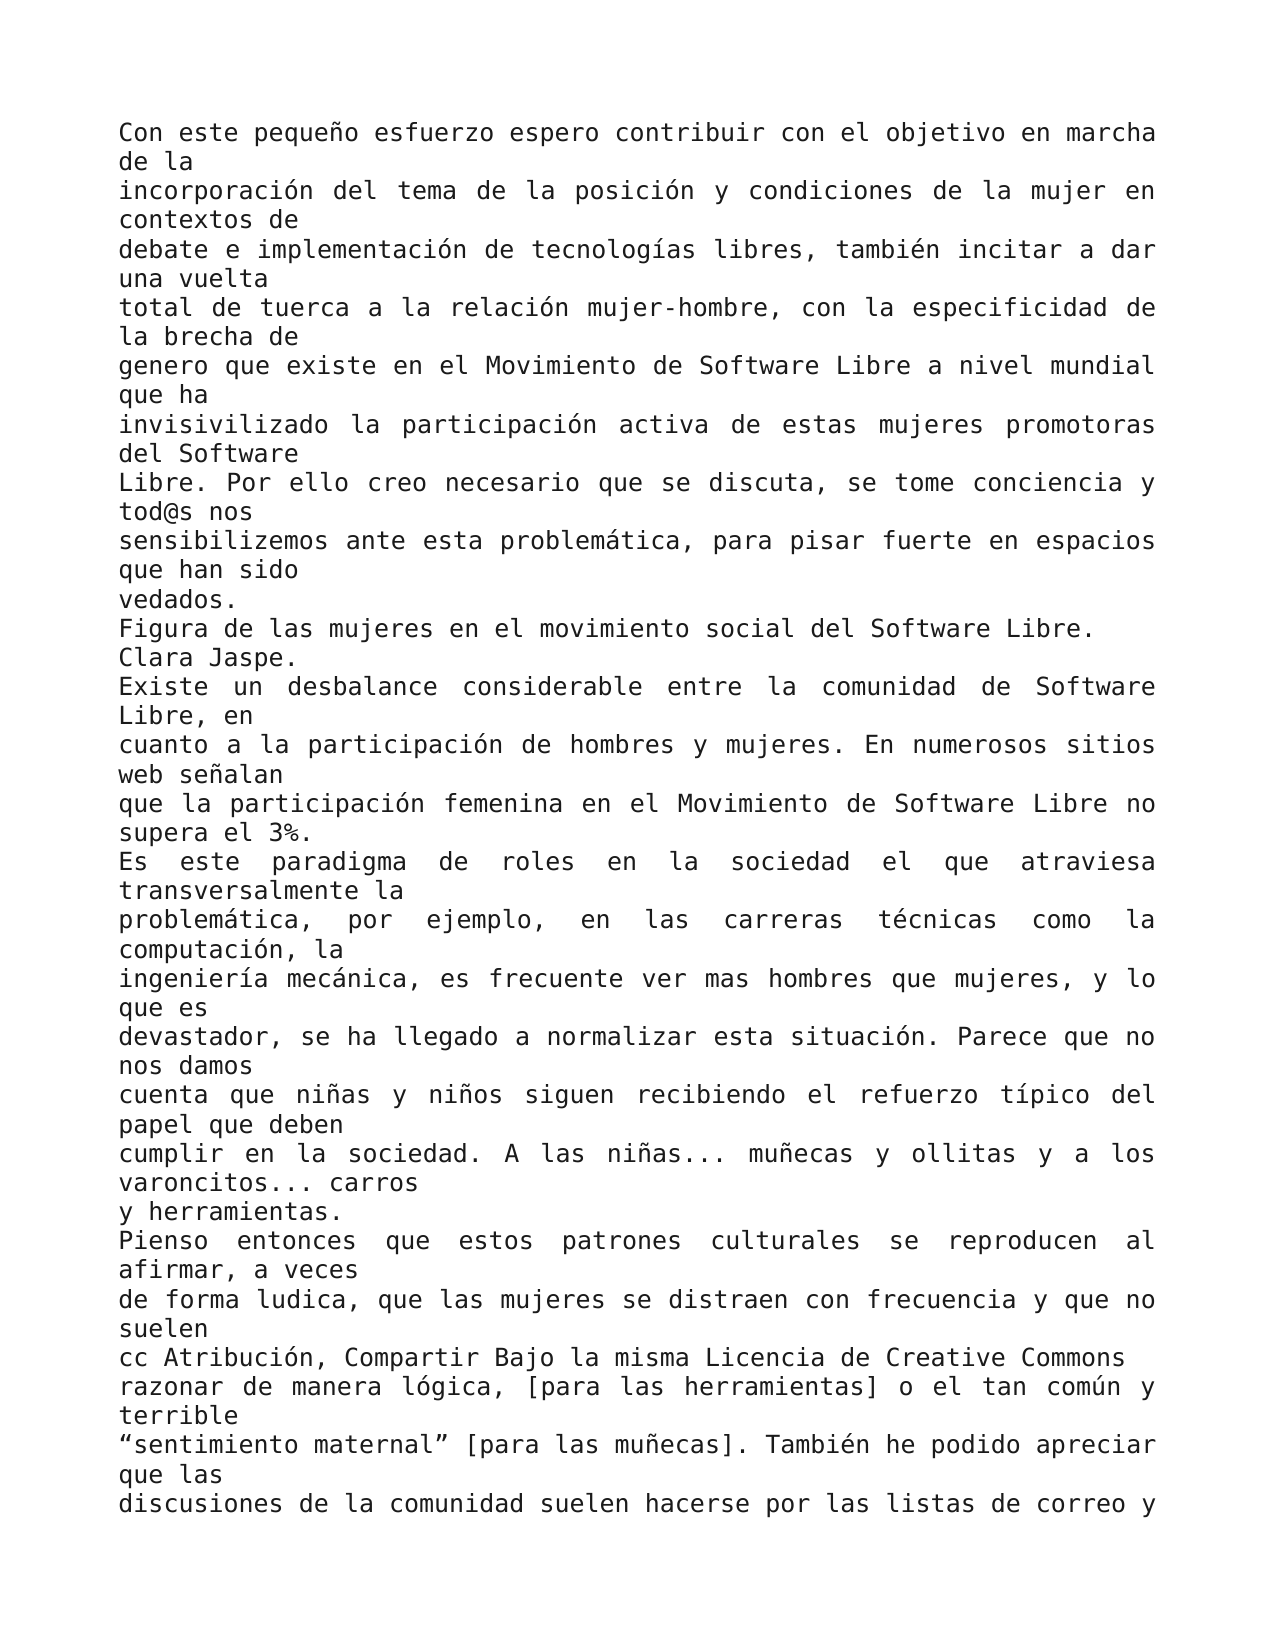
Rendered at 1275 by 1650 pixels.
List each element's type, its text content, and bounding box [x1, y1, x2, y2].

text Existe un desbalance considerable entre la comunidad de Software Libre, en [118, 672, 1157, 731]
text incorporación del tema de la posición y condiciones de la mujer en contextos de [118, 176, 1157, 235]
text sensibilizemos ante esta problemática, para pisar fuerte en espacios que han sido [118, 526, 1157, 585]
text genero que existe en el Movimiento de Software Libre a nivel mundial que ha [118, 351, 1157, 410]
text discusiones de la comunidad suelen hacerse por las listas de correo y [118, 1489, 1157, 1518]
text ingeniería mecánica, es frecuente ver mas hombres que mujeres, y lo que es [118, 964, 1157, 1022]
text debate e implementación de tecnologías libres, también incitar a dar una vuelta [118, 235, 1157, 293]
text y herramientas. [118, 1197, 1157, 1226]
text Con este pequeño esfuerzo espero contribuir con el objetivo en marcha de la [118, 118, 1157, 176]
text vedados. [118, 585, 1157, 614]
text que la participación femenina en el Movimiento de Software Libre no supera el 3%. [118, 789, 1157, 847]
text “sentimiento maternal” [para las muñecas]. También he podido apreciar que las [118, 1431, 1157, 1489]
text total de tuerca a la relación mujer-hombre, con la especificidad de la brecha de [118, 293, 1157, 351]
text Figura de las mujeres en el movimiento social del Software Libre. [118, 614, 1157, 643]
text problemática, por ejemplo, en las carreras técnicas como la computación, la [118, 906, 1157, 964]
text Libre. Por ello creo necesario que se discuta, se tome conciencia y tod@s nos [118, 468, 1157, 526]
text Clara Jaspe. [118, 643, 1157, 672]
text razonar de manera lógica, [para las herramientas] o el tan común y terrible [118, 1372, 1157, 1431]
text devastador, se ha llegado a normalizar esta situación. Parece que no nos damos [118, 1022, 1157, 1081]
text de forma ludica, que las mujeres se distraen con frecuencia y que no suelen [118, 1285, 1157, 1343]
text Pienso entonces que estos patrones culturales se reproducen al afirmar, a veces [118, 1226, 1157, 1285]
text Es este paradigma de roles en la sociedad el que atraviesa transversalmente la [118, 847, 1157, 906]
text cuanto a la participación de hombres y mujeres. En numerosos sitios web señalan [118, 731, 1157, 789]
text cuenta que niñas y niños siguen recibiendo el refuerzo típico del papel que deben [118, 1081, 1157, 1139]
text invisivilizado la participación activa de estas mujeres promotoras del Software [118, 410, 1157, 468]
text cc Atribución, Compartir Bajo la misma Licencia de Creative Commons [118, 1343, 1157, 1372]
text cumplir en la sociedad. A las niñas... muñecas y ollitas y a los varoncitos... carros [118, 1139, 1157, 1197]
